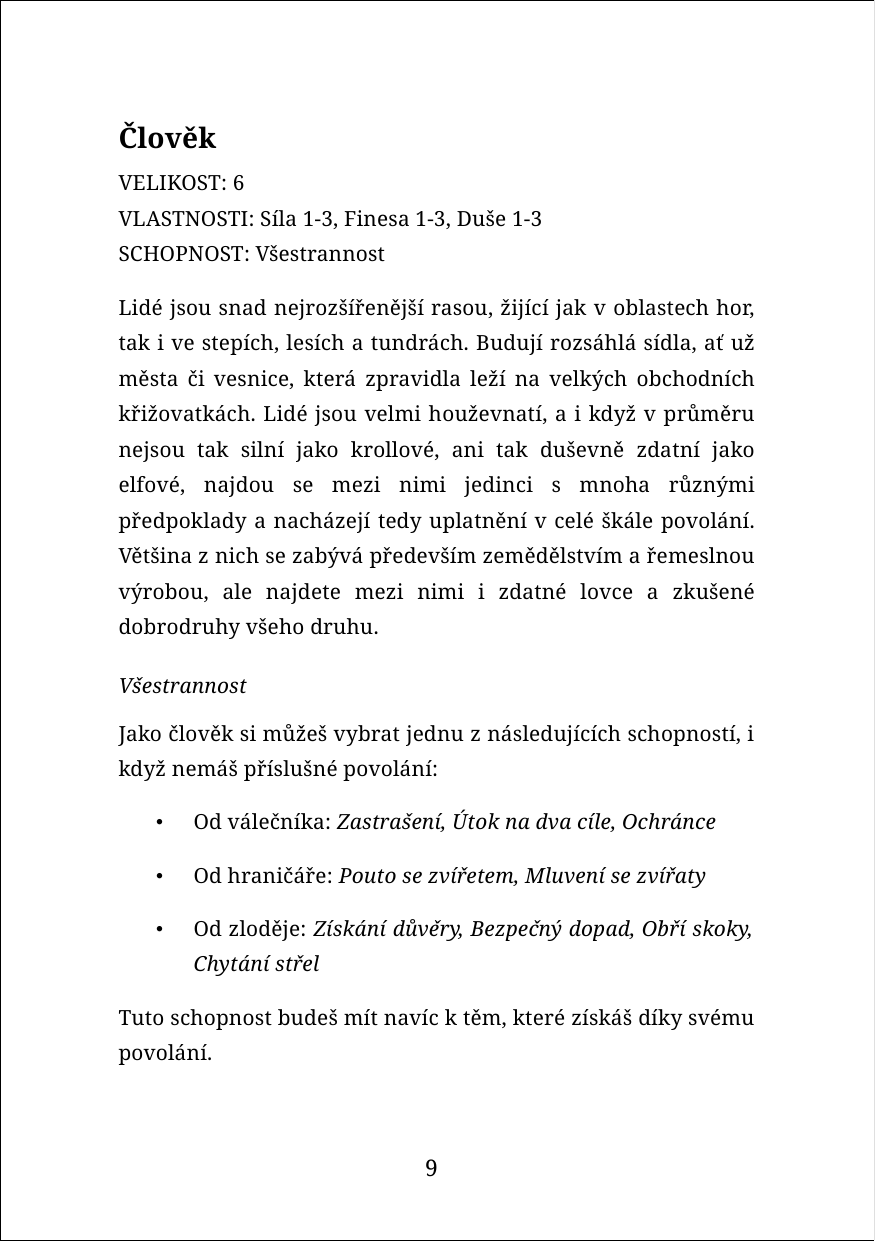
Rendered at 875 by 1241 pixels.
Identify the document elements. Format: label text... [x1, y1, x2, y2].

text Jako člověk si můžeš vybrat jednu z následujících schopností, i když nemáš příslušné povolání: [118, 719, 756, 783]
text Tuto schopnost budeš mít navíc k těm, které získáš díky svému povolání. [118, 1003, 756, 1067]
text VELIKOST: 6 VLASTNOSTI: Síla 1-3, Finesa 1-3, Duše 1-3 SCHOPNOST: Všestrannost [118, 168, 756, 268]
list Od hraničáře: Pouto se zvířetem, Mluvení se zvířaty [156, 861, 756, 889]
list Od zloděje: Získání důvěry, Bezpečný dopad, Obří skoky, Chytání střel [156, 914, 756, 978]
text Všestrannost [118, 671, 756, 700]
list Od válečníka: Zastrašení, Útok na dva cíle, Ochránce [156, 807, 756, 836]
subtitle Člověk [118, 118, 756, 157]
text Lidé jsou snad nejrozšířenější rasou, žijící jak v oblastech hor, tak i ve stepích, lesích a tundrách. Budují rozsáhlá sídla, ať už města či vesnice, která zpravidla leží na velkých obchodních křižovatkách. Lidé jsou velmi houževnatí, a i když v průměru nejsou tak silní jako krollové, ani tak duševně zdatní jako elfové, najdou se mezi nimi jedinci s mnoha různými předpoklady a nacházejí tedy uplatnění v celé škále povolání. Většina z nich se zabývá především zemědělstvím a řemeslnou výrobou, ale najdete mezi nimi i zdatné lovce a zkušené dobrodruhy všeho druhu. [118, 293, 756, 641]
